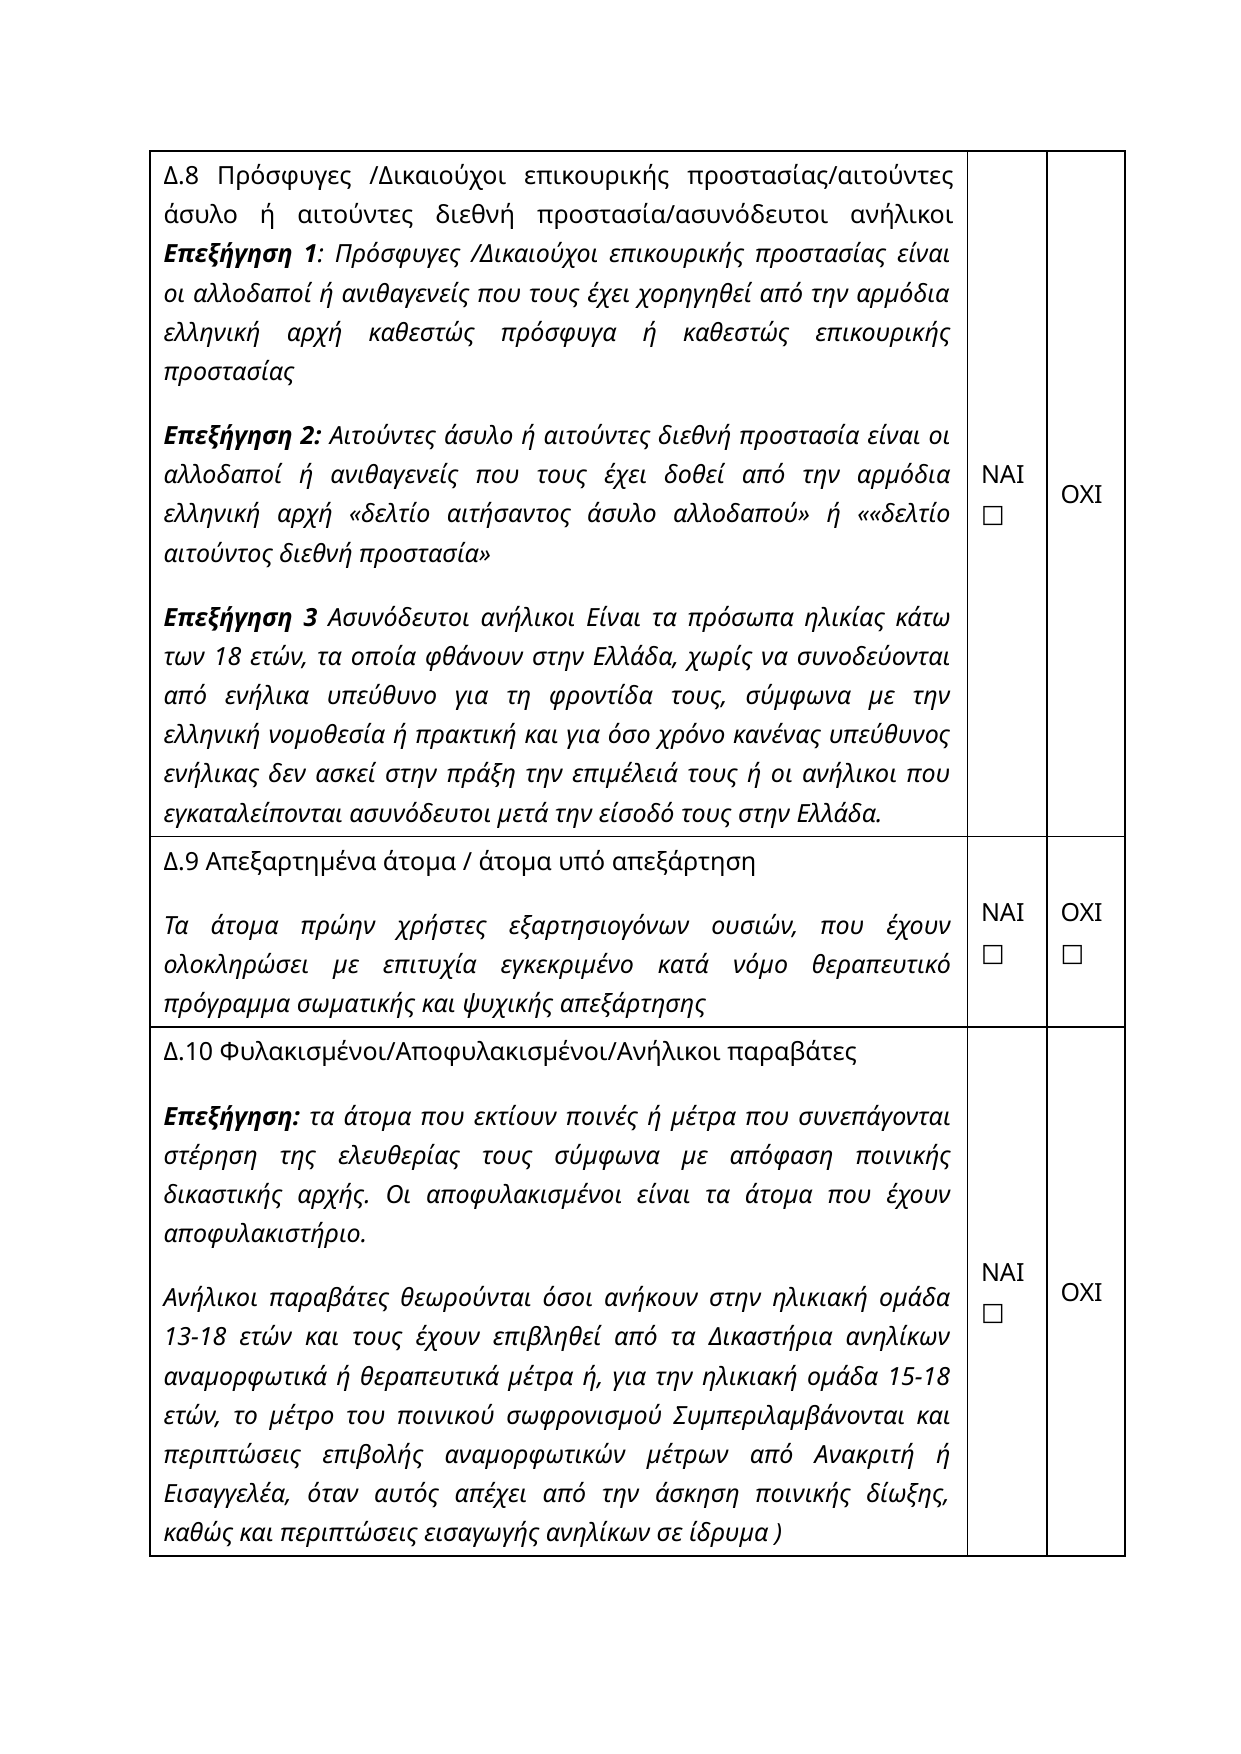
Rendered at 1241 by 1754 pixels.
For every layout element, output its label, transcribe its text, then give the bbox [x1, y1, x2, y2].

table_cell ΟΧΙ [1048, 1028, 1124, 1555]
table_cell ΝΑΙ □ [968, 152, 1046, 836]
table_cell ΟΧΙ □ [1048, 837, 1124, 1026]
table_cell Δ.9 Απεξαρτημένα άτομα / άτομα υπό απεξάρτηση Τα άτομα πρώην χρήστες εξαρτησιογόνων ουσιών, που έχουν ολοκληρώσει με επιτυχία εγκεκριμένο κατά νόμο θεραπευτικό πρόγραμμα σωματικής και ψυχικής απεξάρτησης [151, 837, 967, 1026]
table_cell ΟΧΙ [1048, 152, 1124, 836]
table_cell Δ.10 Φυλακισμένοι/Αποφυλακισμένοι/Ανήλικοι παραβάτες Επεξήγηση: τα άτομα που εκτίουν ποινές ή μέτρα που συνεπάγονται στέρηση της ελευθερίας τους σύμφωνα με απόφαση ποινικής δικαστικής αρχής. Οι αποφυλακισμένοι είναι τα άτομα που έχουν αποφυλακιστήριο. Ανήλικοι παραβάτες θεωρούνται όσοι ανήκουν στην ηλικιακή ομάδα 13-18 ετών και τους έχουν επιβληθεί από τα Δικαστήρια ανηλίκων αναμορφωτικά ή θεραπευτικά μέτρα ή, για την ηλικιακή ομάδα 15-18 ετών, το μέτρο του ποινικού σωφρονισμού Συμπεριλαμβάνονται και περιπτώσεις επιβολής αναμορφωτικών μέτρων από Ανακριτή ή Εισαγγελέα, όταν αυτός απέχει από την άσκηση ποινικής δίωξης, καθώς και περιπτώσεις εισαγωγής ανηλίκων σε ίδρυμα ) [151, 1028, 967, 1555]
table_cell ΝΑΙ □ [968, 837, 1046, 1026]
table_cell Δ.8 Πρόσφυγες /Δικαιούχοι επικουρικής προστασίας/αιτούντες άσυλο ή αιτούντες διεθνή προστασία/ασυνόδευτοι ανήλικοι Επεξήγηση 1: Πρόσφυγες /Δικαιούχοι επικουρικής προστασίας είναι οι αλλοδαποί ή ανιθαγενείς που τους έχει χορηγηθεί από την αρμόδια ελληνική αρχή καθεστώς πρόσφυγα ή καθεστώς επικουρικής προστασίας Επεξήγηση 2: Αιτούντες άσυλο ή αιτούντες διεθνή προστασία είναι οι αλλοδαποί ή ανιθαγενείς που τους έχει δοθεί από την αρμόδια ελληνική αρχή «δελτίο αιτήσαντος άσυλο αλλοδαπού» ή ««δελτίο αιτούντος διεθνή προστασία» Επεξήγηση 3 Ασυνόδευτοι ανήλικοι Είναι τα πρόσωπα ηλικίας κάτω των 18 ετών, τα οποία φθάνουν στην Ελλάδα, χωρίς να συνοδεύονται από ενήλικα υπεύθυνο για τη φροντίδα τους, σύμφωνα με την ελληνική νομοθεσία ή πρακτική και για όσο χρόνο κανένας υπεύθυνος ενήλικας δεν ασκεί στην πράξη την επιμέλειά τους ή οι ανήλικοι που εγκαταλείπονται ασυνόδευτοι μετά την είσοδό τους στην Ελλάδα. [151, 152, 967, 836]
table_cell ΝΑΙ □ [968, 1028, 1046, 1555]
